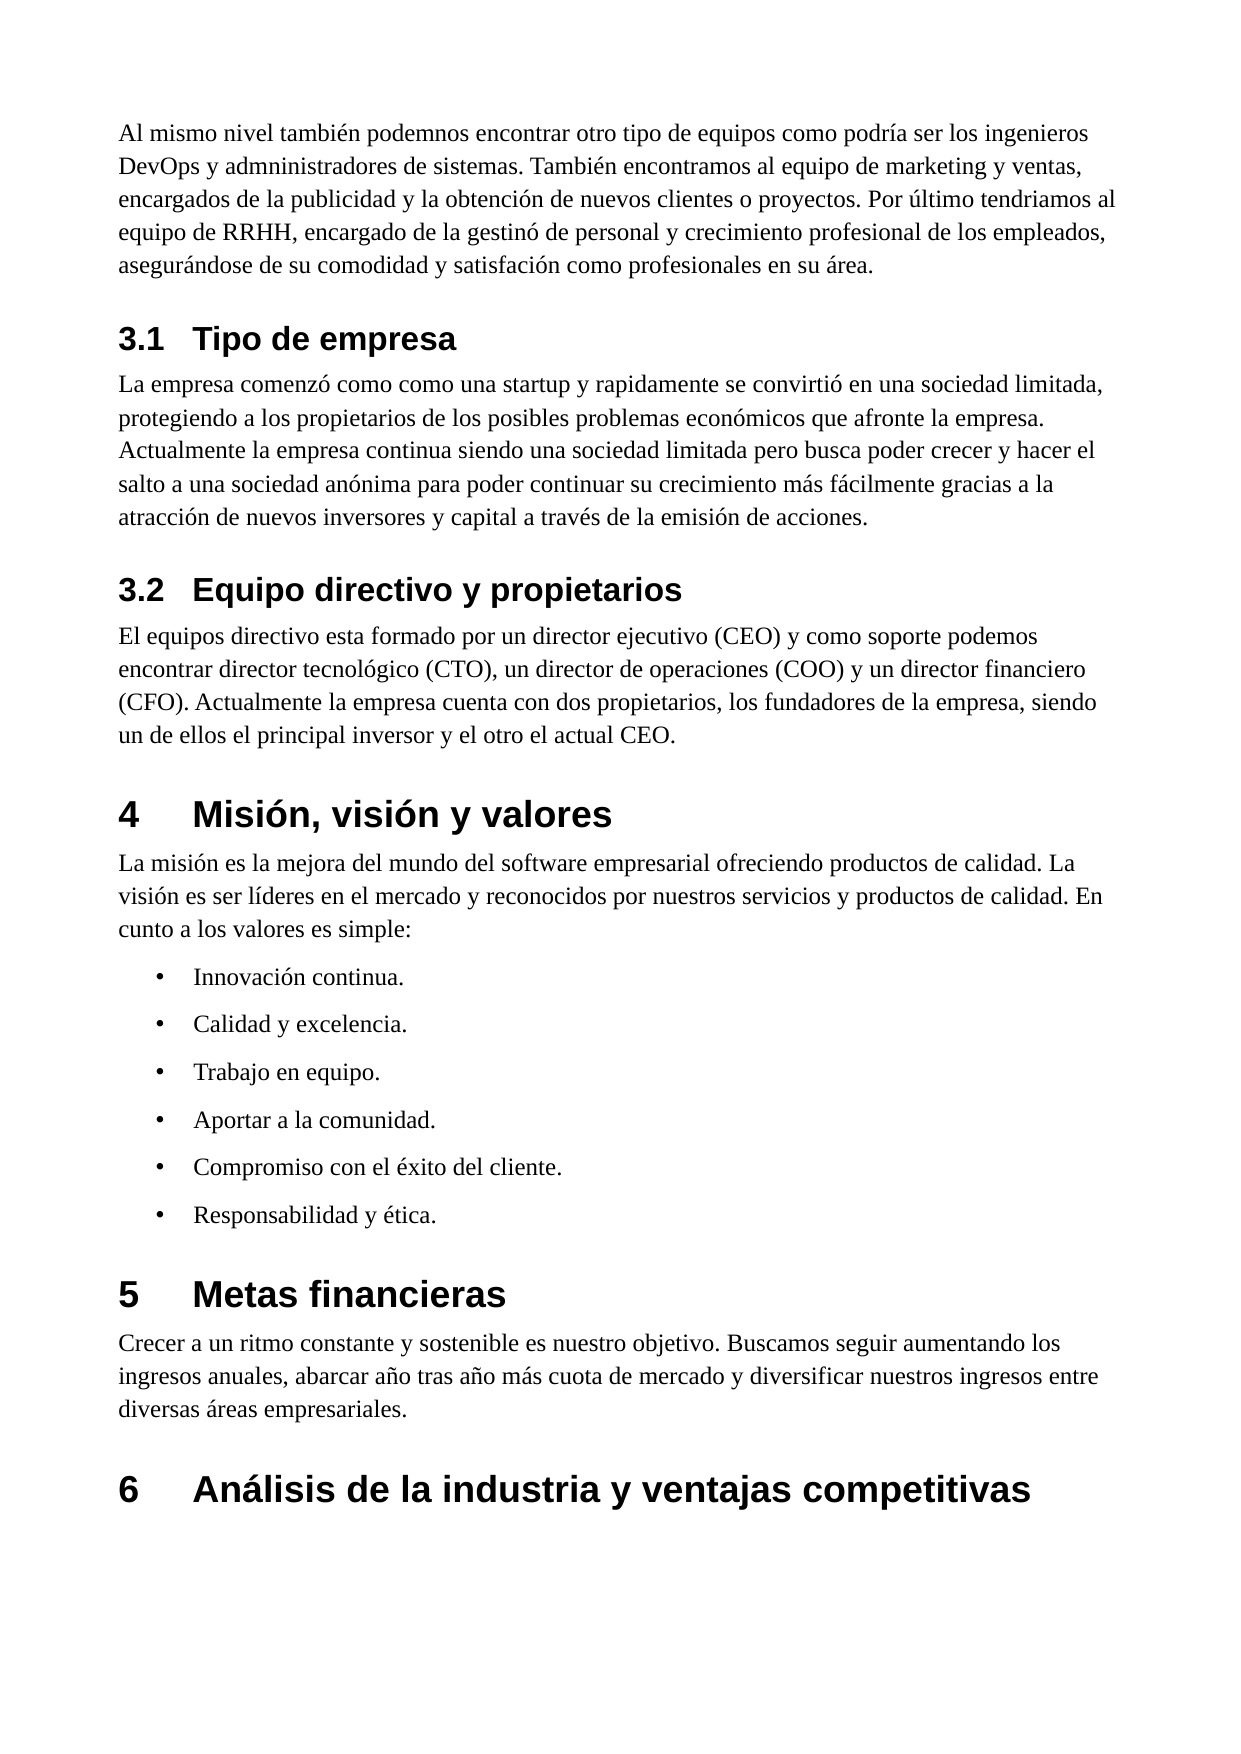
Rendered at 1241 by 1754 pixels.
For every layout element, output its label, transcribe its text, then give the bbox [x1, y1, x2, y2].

subtitle Metas financieras [118, 1273, 1122, 1316]
subtitle Equipo directivo y propietarios [118, 570, 1122, 608]
text El equipos directivo esta formado por un director ejecutivo (CEO) y como soporte podemos encontrar director tecnológico (CTO), un director de operaciones (COO) y un director financiero (CFO). Actualmente la empresa cuenta con dos propietarios, los fundadores de la empresa, siendo un de ellos el principal inversor y el otro el actual CEO. [118, 621, 1122, 749]
list Aportar a la comunidad. [156, 1105, 1122, 1133]
text La misión es la mejora del mundo del software empresarial ofreciendo productos de calidad. La visión es ser líderes en el mercado y reconocidos por nuestros servicios y productos de calidad. En cunto a los valores es simple: [118, 848, 1122, 943]
list Responsabilidad y ética. [156, 1200, 1122, 1229]
subtitle Análisis de la industria y ventajas competitivas [118, 1467, 1122, 1510]
subtitle Misión, visión y valores [118, 793, 1122, 836]
list Compromiso con el éxito del cliente. [156, 1152, 1122, 1181]
text Crecer a un ritmo constante y sostenible es nuestro objetivo. Buscamos seguir aumentando los ingresos anuales, abarcar año tras año más cuota de mercado y diversificar nuestros ingresos entre diversas áreas empresariales. [118, 1328, 1122, 1423]
list Calidad y excelencia. [156, 1009, 1122, 1038]
subtitle Tipo de empresa [118, 319, 1122, 357]
text Al mismo nivel también podemnos encontrar otro tipo de equipos como podría ser los ingenieros DevOps y admninistradores de sistemas. También encontramos al equipo de marketing y ventas, encargados de la publicidad y la obtención de nuevos clientes o proyectos. Por último tendriamos al equipo de RRHH, encargado de la gestinó de personal y crecimiento profesional de los empleados, asegurándose de su comodidad y satisfación como profesionales en su área. [118, 118, 1122, 279]
text La empresa comenzó como como una startup y rapidamente se convirtió en una sociedad limitada, protegiendo a los propietarios de los posibles problemas económicos que afronte la empresa. Actualmente la empresa continua siendo una sociedad limitada pero busca poder crecer y hacer el salto a una sociedad anónima para poder continuar su crecimiento más fácilmente gracias a la atracción de nuevos inversores y capital a través de la emisión de acciones. [118, 369, 1122, 530]
list Innovación continua. [156, 962, 1122, 991]
list Trabajo en equipo. [156, 1057, 1122, 1086]
